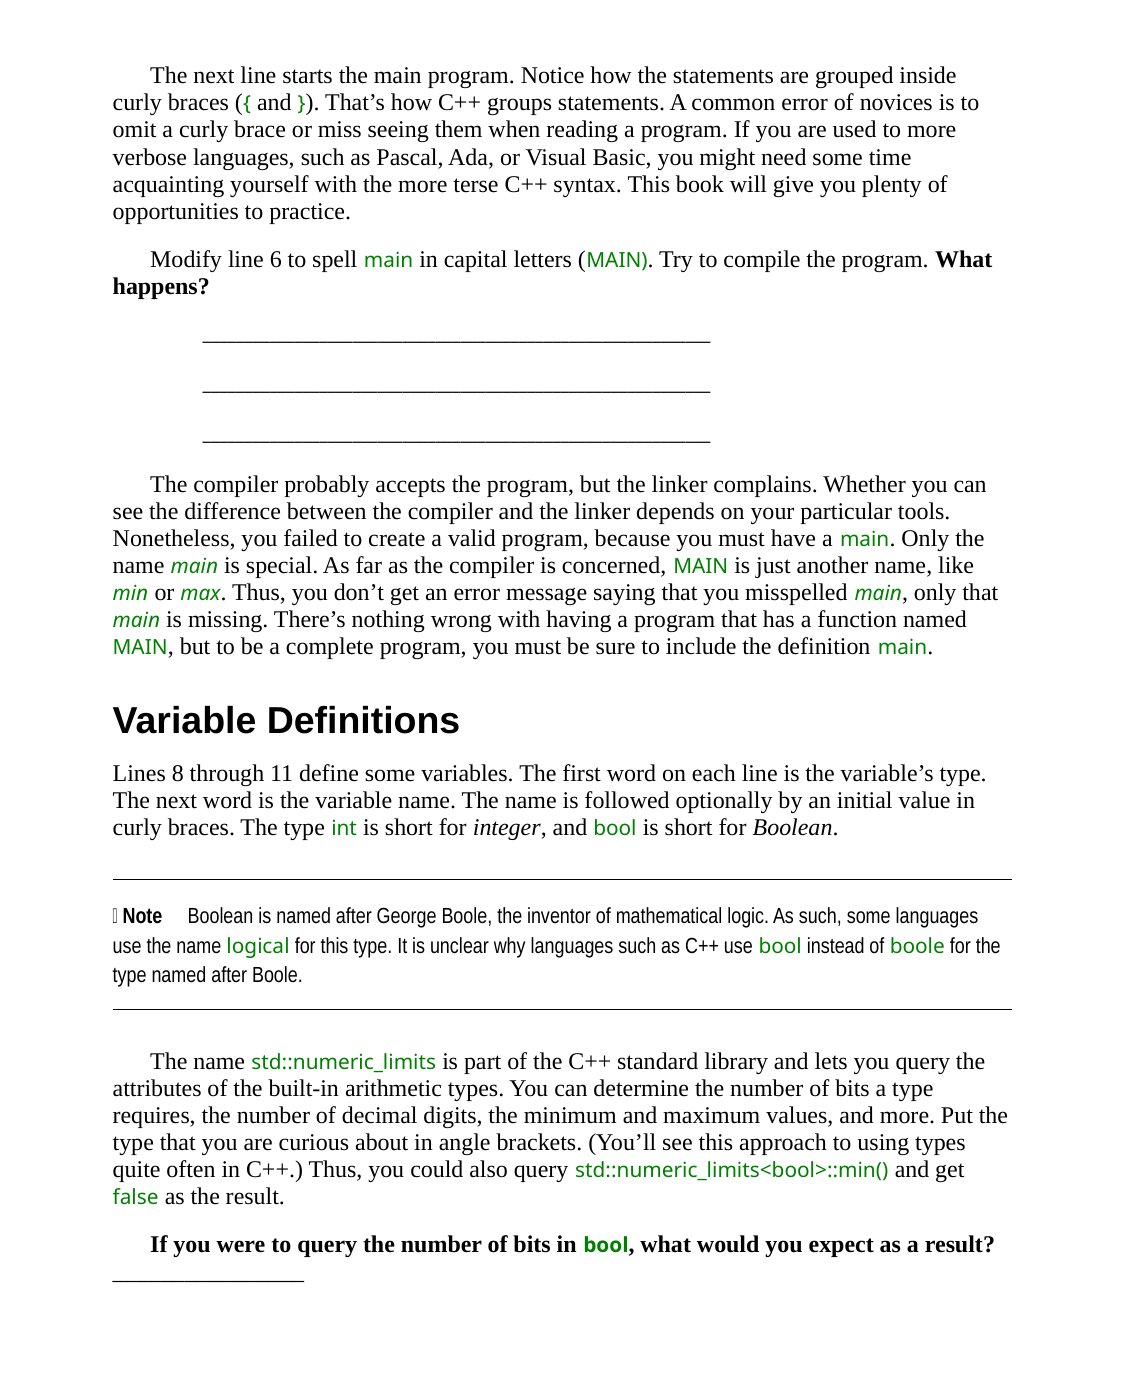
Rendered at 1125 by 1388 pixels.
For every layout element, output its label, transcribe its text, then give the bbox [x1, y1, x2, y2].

list _____________________________________________________________ [202, 320, 1012, 346]
text The next line starts the main program. Notice how the statements are grouped inside curly braces ({ and }). That’s how C++ groups statements. A common error of novices is to omit a curly brace or miss seeing them when reading a program. If you are used to more verbose languages, such as Pascal, Ada, or Visual Basic, you might need some time acquainting yourself with the more terse C++ syntax. This book will give you plenty of opportunities to practice. [112, 62, 1012, 224]
text  Note Boolean is named after George Boole, the inventor of mathematical logic. As such, some languages use the name logical for this type. It is unclear why languages such as C++ use bool instead of boole for the type named after Boole. [112, 880, 1012, 1010]
text Modify line 6 to spell main in capital letters (MAIN). Try to compile the program. What happens? [112, 245, 1012, 299]
subtitle Variable Definitions [112, 698, 1012, 741]
list _____________________________________________________________ [202, 371, 1012, 396]
text Lines 8 through 11 define some variables. The first word on each line is the variable’s type. The next word is the variable name. The name is followed optionally by an initial value in curly braces. The type int is short for integer, and bool is short for Boolean. [112, 760, 1012, 841]
list _____________________________________________________________ [202, 421, 1012, 446]
text The name std::numeric_limits is part of the C++ standard library and lets you query the attributes of the built-in arithmetic types. You can determine the number of bits a type requires, the number of decimal digits, the minimum and maximum values, and more. Put the type that you are curious about in angle brackets. (You’ll see this approach to using types quite often in C++.) Thus, you could also query std::numeric_limits<bool>::min() and get false as the result. [112, 1047, 1012, 1210]
text The compiler probably accepts the program, but the linker complains. Whether you can see the difference between the compiler and the linker depends on your particular tools. Nonetheless, you failed to create a valid program, because you must have a main. Only the name main is special. As far as the compiler is concerned, MAIN is just another name, like min or max. Thus, you don’t get an error message saying that you misspelled main, only that main is missing. There’s nothing wrong with having a program that has a function named MAIN, but to be a complete program, you must be sure to include the definition main. [112, 471, 1012, 660]
text If you were to query the number of bits in bool, what would you expect as a result? ________________ [112, 1231, 1012, 1285]
